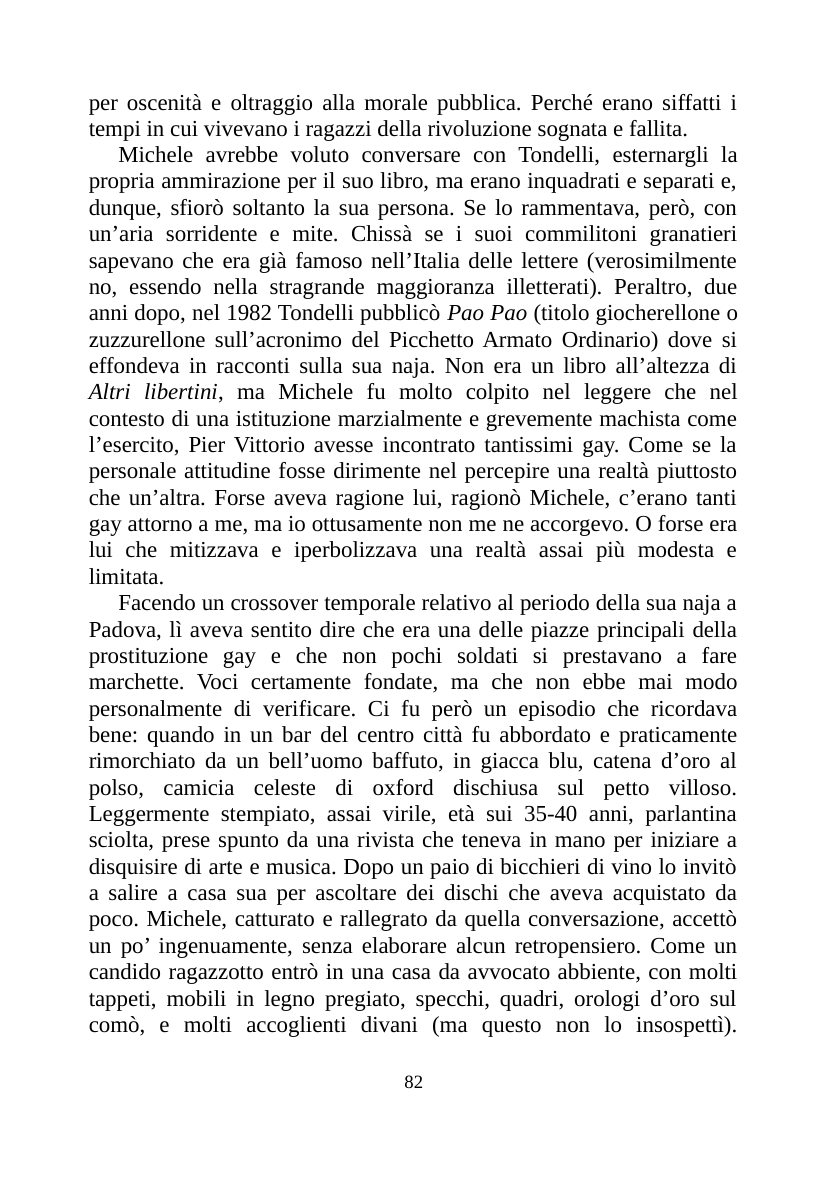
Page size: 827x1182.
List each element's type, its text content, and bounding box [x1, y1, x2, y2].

text per oscenità e oltraggio alla morale pubblica. Perché erano siffatti i tempi in cui vivevano i ragazzi della rivoluzione sognata e fallita. [88, 88, 738, 141]
text Michele avrebbe voluto conversare con Tondelli, esternargli la propria ammirazione per il suo libro, ma erano inquadrati e separati e, dunque, sfiorò soltanto la sua persona. Se lo rammentava, però, con un’aria sorridente e mite. Chissà se i suoi commilitoni granatieri sapevano che era già famoso nell’Italia delle lettere (verosimilmente no, essendo nella stragrande maggioranza illetterati). Peraltro, due anni dopo, nel 1982 Tondelli pubblicò Pao Pao (titolo giocherellone o zuzzurellone sull’acronimo del Picchetto Armato Ordinario) dove si effondeva in racconti sulla sua naja. Non era un libro all’altezza di Altri libertini, ma Michele fu molto colpito nel leggere che nel contesto di una istituzione marzialmente e grevemente machista come l’esercito, Pier Vittorio avesse incontrato tantissimi gay. Come se la personale attitudine fosse dirimente nel percepire una realtà piuttosto che un’altra. Forse aveva ragione lui, ragionò Michele, c’erano tanti gay attorno a me, ma io ottusamente non me ne accorgevo. O forse era lui che mitizzava e iperbolizzava una realtà assai più modesta e limitata. [88, 141, 738, 589]
text Facendo un crossover temporale relativo al periodo della sua naja a Padova, lì aveva sentito dire che era una delle piazze principali della prostituzione gay e che non pochi soldati si prestavano a fare marchette. Voci certamente fondate, ma che non ebbe mai modo personalmente di verificare. Ci fu però un episodio che ricordava bene: quando in un bar del centro città fu abbordato e praticamente rimorchiato da un bell’uomo baffuto, in giacca blu, catena d’oro al polso, camicia celeste di oxford dischiusa sul petto villoso. Leggermente stempiato, assai virile, età sui 35-40 anni, parlantina sciolta, prese spunto da una rivista che teneva in mano per iniziare a disquisire di arte e musica. Dopo un paio di bicchieri di vino lo invitò a salire a casa sua per ascoltare dei dischi che aveva acquistato da poco. Michele, catturato e rallegrato da quella conversazione, accettò un po’ ingenuamente, senza elaborare alcun retropensiero. Come un candido ragazzotto entrò in una casa da avvocato abbiente, con molti tappeti, mobili in legno pregiato, specchi, quadri, orologi d’oro sul comò, e molti accoglienti divani (ma questo non lo insospettì). [88, 589, 738, 1037]
